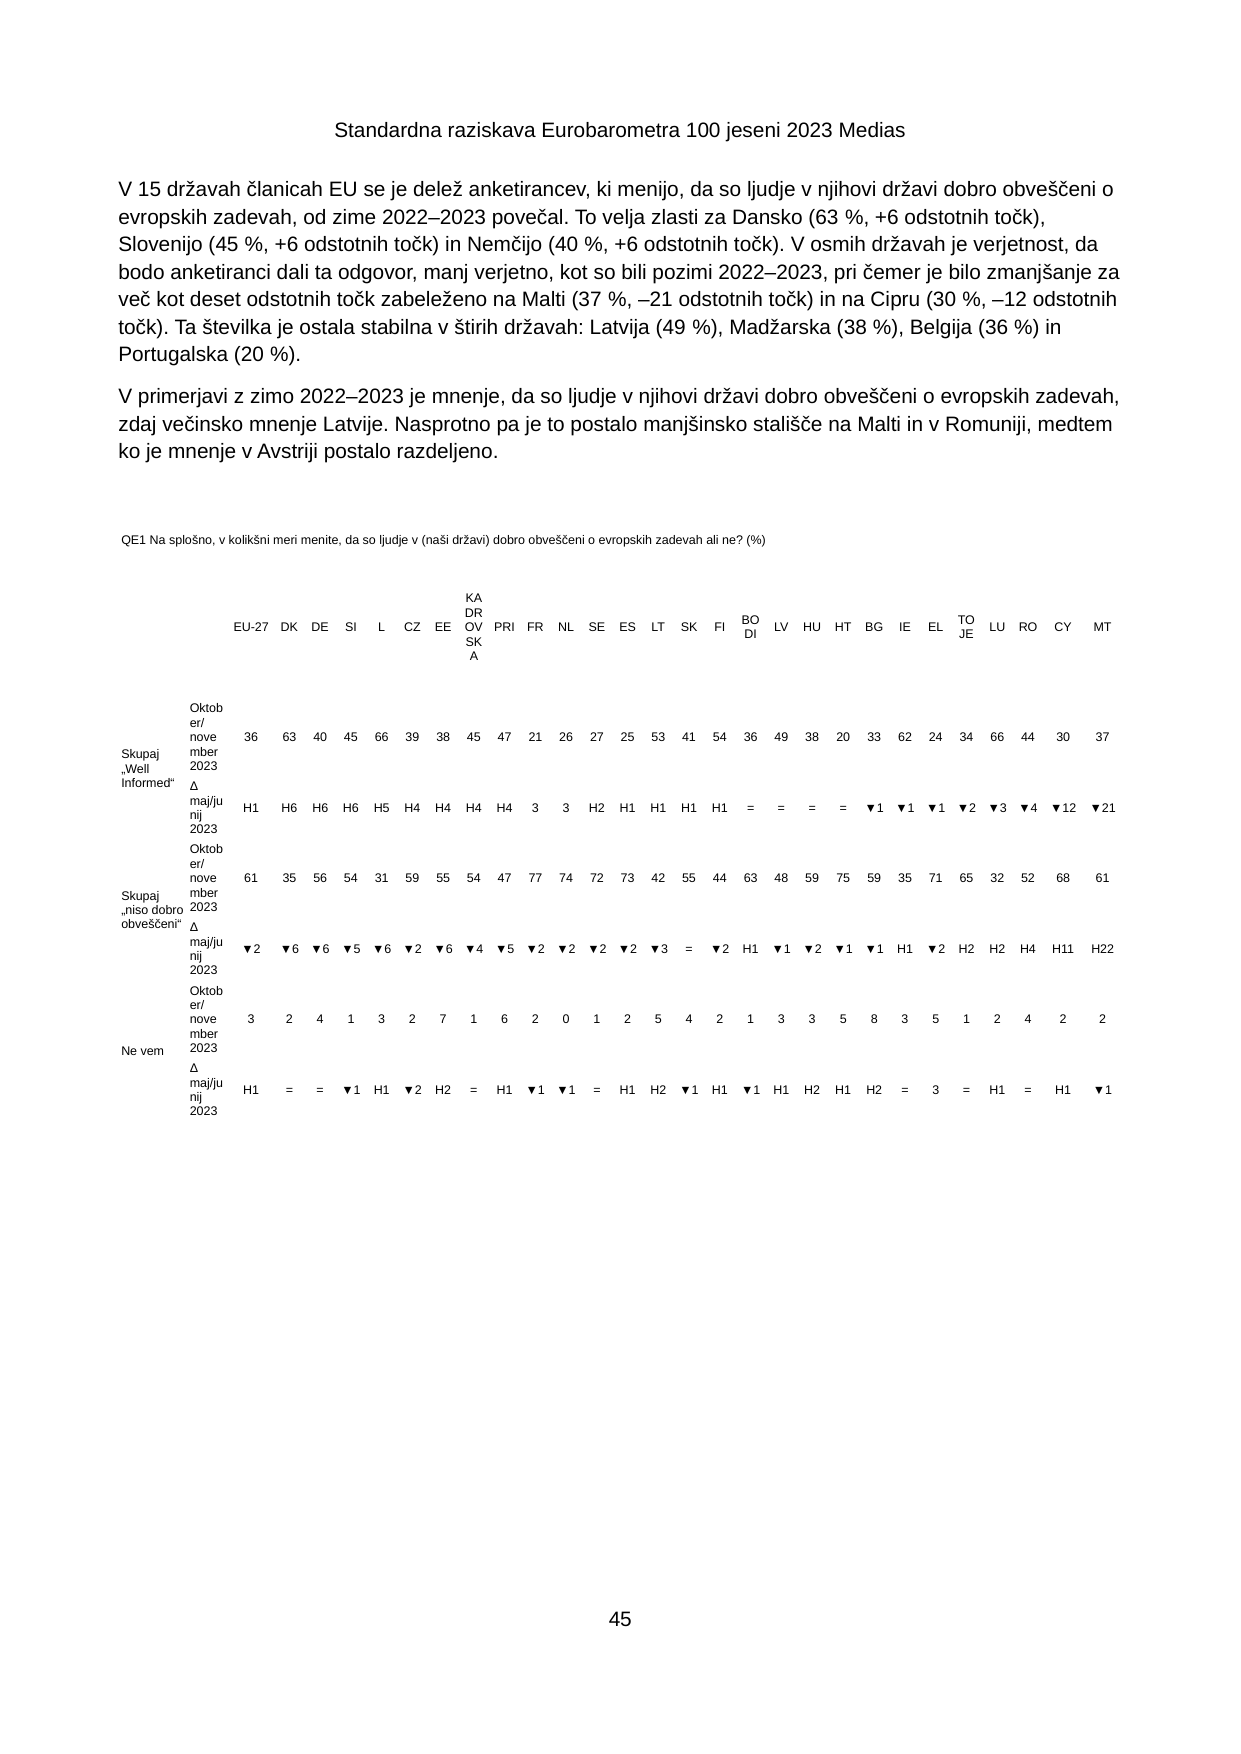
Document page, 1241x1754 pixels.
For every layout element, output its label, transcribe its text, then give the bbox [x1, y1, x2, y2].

table_cell ▼1 [674, 1058, 704, 1121]
table_cell = [766, 776, 796, 839]
table_cell Ne vem [118, 980, 187, 1121]
table_cell [766, 556, 796, 588]
table_cell 47 [489, 698, 520, 776]
table_header [1083, 523, 1122, 556]
table_cell 45 [335, 698, 366, 776]
table_cell 35 [274, 839, 304, 917]
table_cell EU-27 [228, 588, 274, 666]
table_cell 42 [643, 839, 673, 917]
table_cell [612, 556, 643, 588]
table_cell = [305, 1058, 335, 1121]
table_cell Δ maj/junij 2023 [187, 1058, 228, 1121]
table_cell [796, 666, 827, 698]
table_cell 2 [397, 980, 427, 1058]
table_cell 2 [704, 980, 735, 1058]
table_cell Oktober/november 2023 [187, 839, 228, 917]
table_cell 24 [920, 698, 951, 776]
table_cell ▼1 [859, 917, 889, 980]
table_cell Н1 [766, 1058, 796, 1121]
table_cell [397, 666, 427, 698]
table_cell Н1 [827, 1058, 859, 1121]
table_cell ▼1 [920, 776, 951, 839]
table_cell [118, 556, 187, 588]
table_cell = [889, 1058, 920, 1121]
table_cell 0 [551, 980, 581, 1058]
table_cell [228, 556, 274, 588]
table_cell Н4 [458, 776, 489, 839]
table_cell 2 [612, 980, 643, 1058]
table_cell 1 [735, 980, 766, 1058]
table_cell 68 [1043, 839, 1083, 917]
table_cell 38 [796, 698, 827, 776]
table_cell SI [335, 588, 366, 666]
table_cell 3 [520, 776, 551, 839]
table_cell 1 [458, 980, 489, 1058]
table_cell [920, 556, 951, 588]
table_cell [982, 556, 1012, 588]
table_cell 25 [612, 698, 643, 776]
table_cell 73 [612, 839, 643, 917]
table_cell ES [612, 588, 643, 666]
table_cell 62 [889, 698, 920, 776]
table_cell SE [581, 588, 612, 666]
table_cell Н1 [228, 1058, 274, 1121]
table_cell [643, 666, 673, 698]
table_cell FR [520, 588, 551, 666]
table_cell [1083, 556, 1122, 588]
table_cell ▼3 [982, 776, 1012, 839]
table_cell Н1 [704, 776, 735, 839]
table_cell 41 [674, 698, 704, 776]
table_cell [1083, 666, 1122, 698]
table_cell 45 [458, 698, 489, 776]
table_cell 30 [1043, 698, 1083, 776]
table_cell 5 [827, 980, 859, 1058]
table_cell ▼6 [366, 917, 397, 980]
table_cell [674, 666, 704, 698]
table_cell Н1 [612, 1058, 643, 1121]
table_cell Н2 [796, 1058, 827, 1121]
table_cell [228, 666, 274, 698]
table_cell Н6 [335, 776, 366, 839]
table_cell EL [920, 588, 951, 666]
table_cell DE [305, 588, 335, 666]
table_cell Н2 [982, 917, 1012, 980]
table_cell Н4 [489, 776, 520, 839]
table_cell [982, 666, 1012, 698]
table_cell 54 [704, 698, 735, 776]
table_cell [1043, 666, 1083, 698]
table_cell CY [1043, 588, 1083, 666]
table_cell [643, 556, 673, 588]
table_cell [704, 556, 735, 588]
table_cell 56 [305, 839, 335, 917]
table_cell ▼1 [520, 1058, 551, 1121]
table_cell 3 [796, 980, 827, 1058]
table_cell = [274, 1058, 304, 1121]
table_cell 71 [920, 839, 951, 917]
table_cell SK [674, 588, 704, 666]
table_cell 32 [982, 839, 1012, 917]
table_cell [118, 588, 187, 666]
table_cell = [674, 917, 704, 980]
table_cell 48 [766, 839, 796, 917]
table_cell 55 [428, 839, 458, 917]
table_cell 38 [428, 698, 458, 776]
table_cell Skupaj „niso dobro obveščeni“ [118, 839, 187, 980]
table_cell MT [1083, 588, 1122, 666]
table_cell [766, 666, 796, 698]
table_cell [796, 556, 827, 588]
table_cell Н1 [366, 1058, 397, 1121]
table_cell ▼2 [612, 917, 643, 980]
table_cell EE [428, 588, 458, 666]
table_cell = [735, 776, 766, 839]
table_cell [187, 666, 228, 698]
table_cell 4 [1013, 980, 1043, 1058]
table_cell [704, 666, 735, 698]
table_cell ▼5 [489, 917, 520, 980]
table_cell [428, 556, 458, 588]
table_cell ▼2 [520, 917, 551, 980]
table_cell Н1 [982, 1058, 1012, 1121]
table_cell IE [889, 588, 920, 666]
table_cell = [951, 1058, 982, 1121]
table_cell [951, 666, 982, 698]
table_cell Н2 [951, 917, 982, 980]
table_cell [187, 556, 228, 588]
table_cell Δ maj/junij 2023 [187, 776, 228, 839]
table_cell Н4 [397, 776, 427, 839]
table_cell Н4 [1013, 917, 1043, 980]
table_cell 34 [951, 698, 982, 776]
table_cell [1043, 556, 1083, 588]
table_cell [551, 556, 581, 588]
table_cell 37 [1083, 698, 1122, 776]
table_cell 6 [489, 980, 520, 1058]
table_cell Н2 [643, 1058, 673, 1121]
table_cell Н1 [704, 1058, 735, 1121]
table_cell Н1 [489, 1058, 520, 1121]
table_cell 5 [920, 980, 951, 1058]
table_cell [305, 666, 335, 698]
table_cell ▼1 [766, 917, 796, 980]
table_cell [520, 556, 551, 588]
table_cell FI [704, 588, 735, 666]
table_cell 39 [397, 698, 427, 776]
table_cell BODI [735, 588, 766, 666]
table_cell 49 [766, 698, 796, 776]
table_cell TO JE [951, 588, 982, 666]
table_cell 1 [951, 980, 982, 1058]
table_cell [489, 556, 520, 588]
table_cell DK [274, 588, 304, 666]
table_cell Н22 [1083, 917, 1122, 980]
table_cell = [796, 776, 827, 839]
table_cell Н1 [228, 776, 274, 839]
table_cell Н1 [889, 917, 920, 980]
table_cell Н1 [1043, 1058, 1083, 1121]
table_cell 77 [520, 839, 551, 917]
table_cell 65 [951, 839, 982, 917]
table_cell = [458, 1058, 489, 1121]
table_cell НT [827, 588, 859, 666]
table_cell 7 [428, 980, 458, 1058]
table_cell 52 [1013, 839, 1043, 917]
table_cell 36 [735, 698, 766, 776]
table_cell [889, 556, 920, 588]
text V 15 državah članicah EU se je delež anketirancev, ki menijo, da so ljudje v njihovi državi dobro obveščeni o evropskih zadevah, od zime 2022–2023 povečal. To velja zlasti za Dansko (63 %, +6 odstotnih točk), Slovenijo (45 %, +6 odstotnih točk) in Nemčijo (40 %, +6 odstotnih točk). V osmih državah je verjetnost, da bodo anketiranci dali ta odgovor, manj verjetno, kot so bili pozimi 2022–2023, pri čemer je bilo zmanjšanje za več kot deset odstotnih točk zabeleženo na Malti (37 %, –21 odstotnih točk) in na Cipru (30 %, –12 odstotnih točk). Ta številka je ostala stabilna v štirih državah: Latvija (49 %), Madžarska (38 %), Belgija (36 %) in Portugalska (20 %). [118, 177, 1122, 366]
table_cell 31 [366, 839, 397, 917]
table_cell [458, 556, 489, 588]
table_cell Oktober/november 2023 [187, 980, 228, 1058]
table_cell ▼2 [920, 917, 951, 980]
table_cell [1013, 556, 1043, 588]
table_cell ▼4 [1013, 776, 1043, 839]
table_cell 4 [674, 980, 704, 1058]
table_cell 3 [889, 980, 920, 1058]
table_cell [335, 666, 366, 698]
table_cell KADROVSKA [458, 588, 489, 666]
table_cell [735, 666, 766, 698]
table_cell Н1 [612, 776, 643, 839]
table_cell 2 [982, 980, 1012, 1058]
table_cell Н2 [428, 1058, 458, 1121]
table_cell [305, 556, 335, 588]
table_cell 44 [704, 839, 735, 917]
table_cell 1 [335, 980, 366, 1058]
table_cell 2 [1083, 980, 1122, 1058]
table_cell 59 [859, 839, 889, 917]
table_cell [1013, 666, 1043, 698]
table_cell ▼6 [274, 917, 304, 980]
table_cell 3 [551, 776, 581, 839]
table_cell ▼4 [458, 917, 489, 980]
table_cell 3 [228, 980, 274, 1058]
table_cell 66 [982, 698, 1012, 776]
table_cell ▼1 [551, 1058, 581, 1121]
table_cell [889, 666, 920, 698]
table_cell ▼2 [796, 917, 827, 980]
table_cell = [827, 776, 859, 839]
table_cell 36 [228, 698, 274, 776]
table_cell ▼1 [335, 1058, 366, 1121]
table_cell [274, 556, 304, 588]
table_cell Н1 [643, 776, 673, 839]
table_cell Н6 [274, 776, 304, 839]
table_cell ▼6 [428, 917, 458, 980]
table_cell LV [766, 588, 796, 666]
table_cell Н1 [674, 776, 704, 839]
table_cell CZ [397, 588, 427, 666]
table_cell Skupaj „Well Informed“ [118, 698, 187, 839]
table_cell L [366, 588, 397, 666]
table_cell ▼21 [1083, 776, 1122, 839]
table_cell 61 [1083, 839, 1122, 917]
table_cell ▼3 [643, 917, 673, 980]
table_cell Δ maj/junij 2023 [187, 917, 228, 980]
table_cell [458, 666, 489, 698]
table_cell Н2 [859, 1058, 889, 1121]
table_cell [187, 588, 228, 666]
table_cell [118, 666, 187, 698]
table_cell [335, 556, 366, 588]
table_cell Н1 [735, 917, 766, 980]
table_cell ▼2 [551, 917, 581, 980]
table_cell 2 [1043, 980, 1083, 1058]
table_header QE1 Na splošno, v kolikšni meri menite, da so ljudje v (naši državi) dobro obveščeni o evropskih zadevah ali ne? (%) [118, 523, 1012, 556]
table_cell [428, 666, 458, 698]
table_cell [274, 666, 304, 698]
table_cell 59 [397, 839, 427, 917]
table_cell [397, 556, 427, 588]
table_cell 3 [366, 980, 397, 1058]
table_cell 63 [274, 698, 304, 776]
table_cell = [581, 1058, 612, 1121]
table_cell 59 [796, 839, 827, 917]
table_cell 75 [827, 839, 859, 917]
text V primerjavi z zimo 2022–2023 je mnenje, da so ljudje v njihovi državi dobro obveščeni o evropskih zadevah, zdaj večinsko mnenje Latvije. Nasprotno pa je to postalo manjšinsko stališče na Malti in v Romuniji, medtem ko je mnenje v Avstriji postalo razdeljeno. [118, 384, 1122, 463]
table_cell [520, 666, 551, 698]
table_cell Н5 [366, 776, 397, 839]
table_cell RO [1013, 588, 1043, 666]
table_cell 47 [489, 839, 520, 917]
table_cell 5 [643, 980, 673, 1058]
table_cell [827, 666, 859, 698]
table_cell ▼2 [228, 917, 274, 980]
table_cell LT [643, 588, 673, 666]
table_cell ▼1 [859, 776, 889, 839]
table_cell 40 [305, 698, 335, 776]
table_cell 54 [458, 839, 489, 917]
table_cell 35 [889, 839, 920, 917]
table_cell Н6 [305, 776, 335, 839]
table_cell ▼1 [1083, 1058, 1122, 1121]
table_cell ▼1 [827, 917, 859, 980]
table_cell [612, 666, 643, 698]
table_cell ▼2 [397, 917, 427, 980]
table_cell 4 [305, 980, 335, 1058]
table_cell = [1013, 1058, 1043, 1121]
table_cell 55 [674, 839, 704, 917]
table_cell ▼5 [335, 917, 366, 980]
table_cell [859, 666, 889, 698]
table_cell [581, 556, 612, 588]
table_cell 1 [581, 980, 612, 1058]
table_cell ▼1 [735, 1058, 766, 1121]
table_cell BG [859, 588, 889, 666]
table_cell [827, 556, 859, 588]
table_cell 54 [335, 839, 366, 917]
table_cell [735, 556, 766, 588]
table_cell 53 [643, 698, 673, 776]
table_header [1013, 523, 1043, 556]
table_cell 61 [228, 839, 274, 917]
table_cell 20 [827, 698, 859, 776]
table_cell [489, 666, 520, 698]
table_cell ▼2 [704, 917, 735, 980]
table_header [1043, 523, 1083, 556]
table_cell 74 [551, 839, 581, 917]
table_cell ▼1 [889, 776, 920, 839]
table_cell Н11 [1043, 917, 1083, 980]
table_cell 21 [520, 698, 551, 776]
table_cell LU [982, 588, 1012, 666]
table_cell 26 [551, 698, 581, 776]
table_cell Oktober/november 2023 [187, 698, 228, 776]
table_cell ▼12 [1043, 776, 1083, 839]
table_cell [674, 556, 704, 588]
table_cell [366, 666, 397, 698]
table_cell 63 [735, 839, 766, 917]
table_cell 27 [581, 698, 612, 776]
table_cell [551, 666, 581, 698]
table_cell ▼2 [581, 917, 612, 980]
table_cell 66 [366, 698, 397, 776]
table_cell 3 [920, 1058, 951, 1121]
table_cell ▼2 [397, 1058, 427, 1121]
table_cell [581, 666, 612, 698]
table_cell [920, 666, 951, 698]
table_cell 44 [1013, 698, 1043, 776]
table_cell 72 [581, 839, 612, 917]
table_cell ▼6 [305, 917, 335, 980]
table_cell [951, 556, 982, 588]
table_cell 2 [274, 980, 304, 1058]
table_cell Н2 [581, 776, 612, 839]
table_cell HU [796, 588, 827, 666]
table_cell 2 [520, 980, 551, 1058]
table_cell 33 [859, 698, 889, 776]
table_cell 3 [766, 980, 796, 1058]
table_cell [859, 556, 889, 588]
table_cell 8 [859, 980, 889, 1058]
table_cell PRI [489, 588, 520, 666]
table_cell NL [551, 588, 581, 666]
table_cell Н4 [428, 776, 458, 839]
table_cell [366, 556, 397, 588]
table_cell ▼2 [951, 776, 982, 839]
